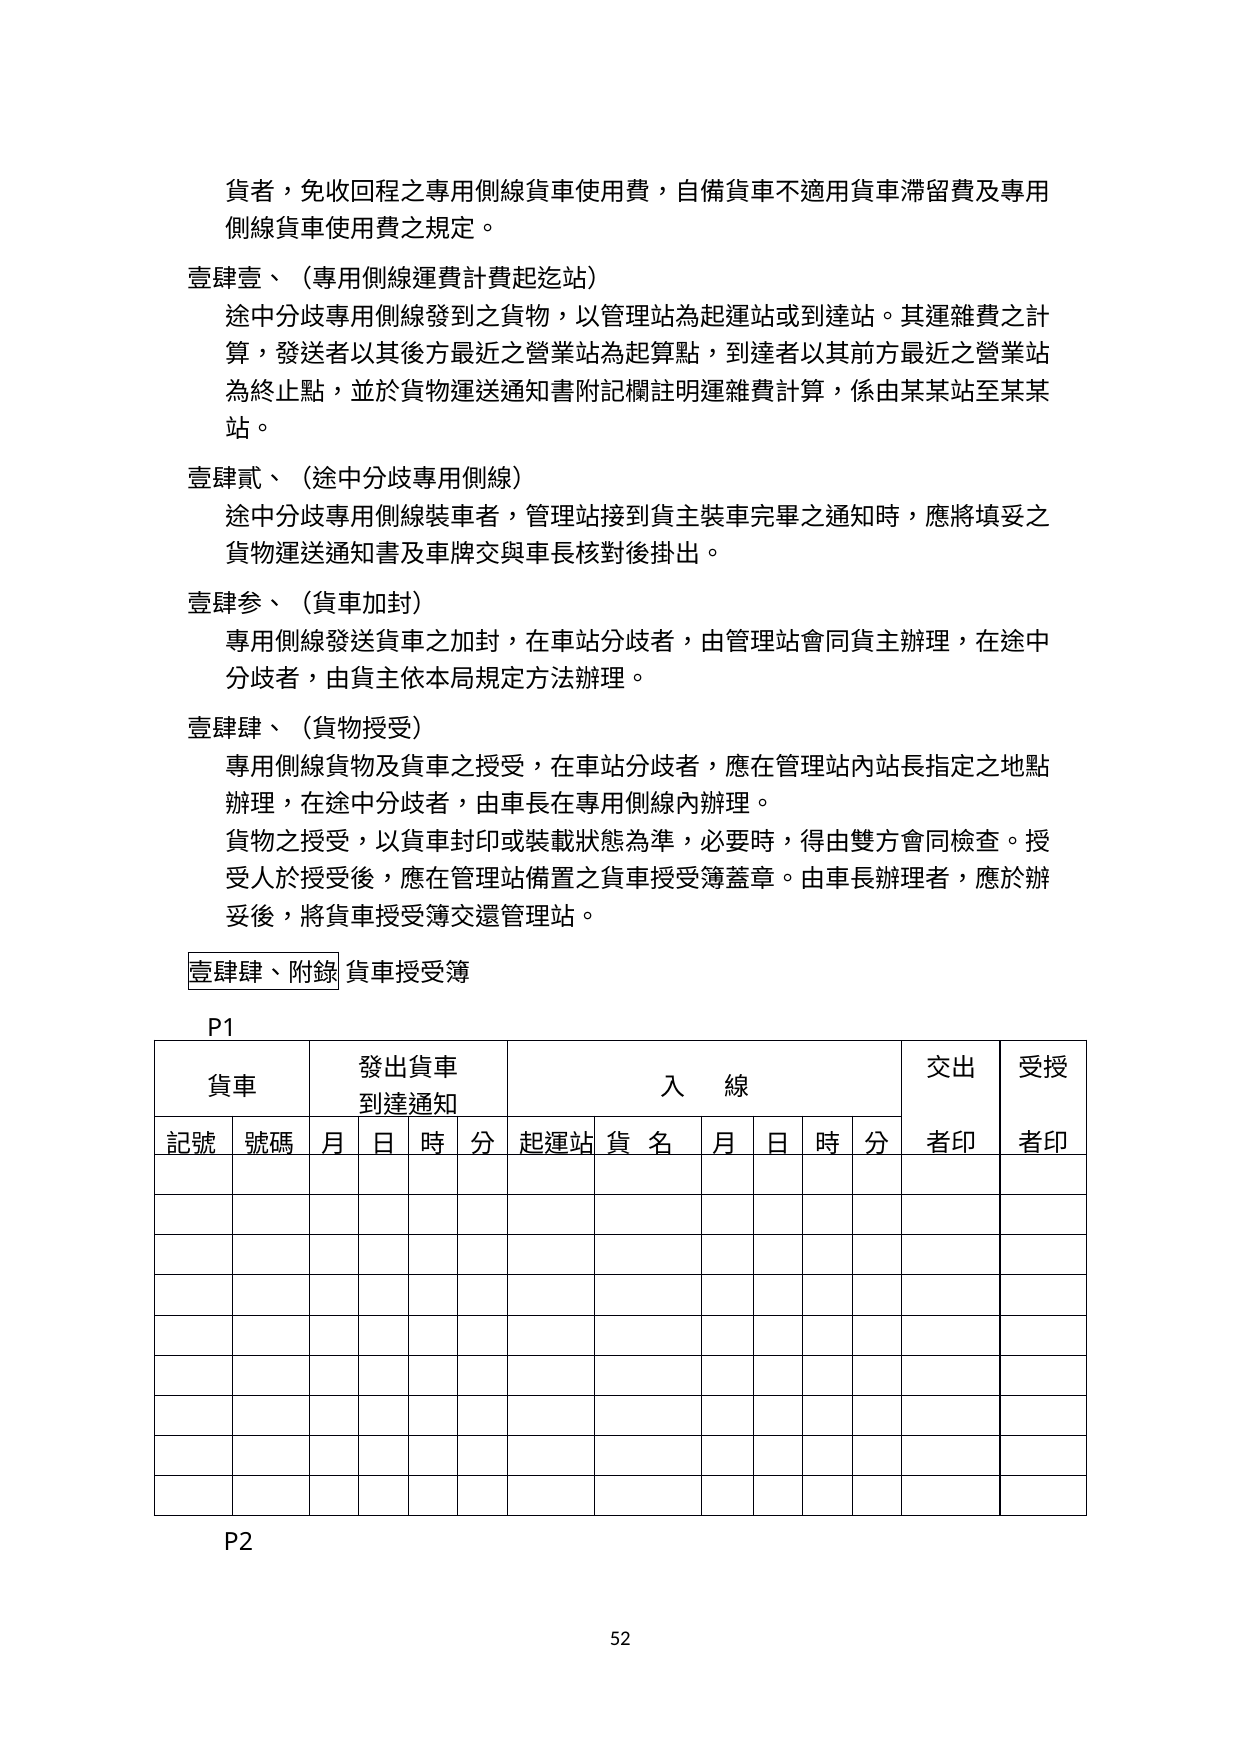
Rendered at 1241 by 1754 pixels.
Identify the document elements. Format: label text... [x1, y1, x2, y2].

table_cell [233, 1235, 309, 1274]
table_cell [359, 1195, 408, 1234]
table_cell [359, 1155, 408, 1194]
table_cell [853, 1275, 901, 1314]
table_cell [595, 1235, 701, 1274]
table_cell [233, 1396, 309, 1435]
table_cell [595, 1436, 701, 1475]
table_cell [233, 1436, 309, 1475]
table_cell [155, 1436, 232, 1475]
table_cell [310, 1396, 358, 1435]
table_cell 時 [803, 1117, 852, 1154]
table_cell [310, 1356, 358, 1395]
table_cell [803, 1195, 852, 1234]
table_cell [409, 1155, 457, 1194]
table_cell [754, 1275, 802, 1314]
table_cell [359, 1356, 408, 1395]
table_cell [508, 1316, 594, 1354]
table_cell [409, 1195, 457, 1234]
table_cell [508, 1195, 594, 1234]
table_cell [233, 1275, 309, 1314]
table_cell [1001, 1356, 1086, 1395]
table_cell [702, 1436, 753, 1475]
table_cell [853, 1436, 901, 1475]
table_cell [702, 1275, 753, 1314]
table_cell [155, 1195, 232, 1234]
table_cell 貨 名 [595, 1117, 701, 1154]
table_cell [902, 1275, 999, 1314]
table_cell [702, 1316, 753, 1354]
table_cell [409, 1235, 457, 1274]
table_cell [359, 1396, 408, 1435]
table_cell [359, 1275, 408, 1314]
table_cell [233, 1155, 309, 1194]
table_cell [409, 1356, 457, 1395]
table_cell [155, 1356, 232, 1395]
table_cell [754, 1356, 802, 1395]
table_cell [902, 1356, 999, 1395]
table_cell [595, 1316, 701, 1354]
text 途中分歧專用側線發到之貨物，以管理站為起運站或到達站。其運雜費之計算，發送者以其後方最近之營業站為起算點，到達者以其前方最近之營業站為終止點，並於貨物運送通知書附記欄註明運雜費計算，係由某某站至某某站。 [225, 289, 1053, 439]
table_cell 時 [409, 1117, 457, 1154]
table_cell [853, 1396, 901, 1435]
table_cell [853, 1195, 901, 1234]
table_cell [458, 1155, 507, 1194]
table_cell [595, 1356, 701, 1395]
text 壹肆参、（貨車加封） [187, 577, 1053, 614]
table_cell [702, 1356, 753, 1395]
table_cell [853, 1476, 901, 1515]
table_cell [902, 1436, 999, 1475]
table_cell [902, 1195, 999, 1234]
table_cell [233, 1195, 309, 1234]
table_cell [754, 1155, 802, 1194]
table_cell [458, 1436, 507, 1475]
text 壹肆壹、（專用側線運費計費起迄站） [187, 252, 1053, 289]
text P2 [187, 1516, 1053, 1553]
table_cell 號碼 [233, 1117, 309, 1154]
table_cell [1001, 1275, 1086, 1314]
table_cell [458, 1275, 507, 1314]
table_header 交出 者印 [902, 1041, 999, 1154]
table_cell [310, 1316, 358, 1354]
text 壹肆貳、（途中分歧專用側線） [187, 452, 1053, 489]
table_cell [409, 1275, 457, 1314]
table_cell [754, 1316, 802, 1354]
table_cell [458, 1235, 507, 1274]
table_cell [853, 1155, 901, 1194]
table_cell [155, 1396, 232, 1435]
table_cell [803, 1396, 852, 1435]
table_cell [902, 1316, 999, 1354]
table_cell [853, 1235, 901, 1274]
table_cell [458, 1195, 507, 1234]
table_cell [508, 1476, 594, 1515]
table_cell [803, 1275, 852, 1314]
table_cell [754, 1195, 802, 1234]
table_cell [754, 1436, 802, 1475]
table_cell [1001, 1396, 1086, 1435]
table_cell [359, 1235, 408, 1274]
table_cell [508, 1275, 594, 1314]
text 貨者，免收回程之專用側線貨車使用費，自備貨車不適用貨車滯留費及專用側線貨車使用費之規定。 [225, 164, 1053, 239]
table_cell [409, 1436, 457, 1475]
table_cell [458, 1476, 507, 1515]
table_cell [595, 1155, 701, 1194]
table_cell 記號 [155, 1117, 232, 1154]
table_cell [359, 1436, 408, 1475]
table_cell [508, 1235, 594, 1274]
table_cell [409, 1316, 457, 1354]
table_cell [508, 1356, 594, 1395]
table_cell [1001, 1476, 1086, 1515]
table_cell [595, 1195, 701, 1234]
table_header 入 線 [508, 1041, 901, 1116]
table_cell [155, 1316, 232, 1354]
table_cell [754, 1235, 802, 1274]
table_cell [1001, 1195, 1086, 1234]
table_cell [853, 1356, 901, 1395]
table_cell [803, 1356, 852, 1395]
table_cell [458, 1356, 507, 1395]
table_cell [702, 1396, 753, 1435]
table_cell [508, 1396, 594, 1435]
table_cell [233, 1316, 309, 1354]
table_cell [803, 1436, 852, 1475]
table_cell [508, 1155, 594, 1194]
table_cell [902, 1476, 999, 1515]
table_cell [853, 1316, 901, 1354]
table_cell [310, 1195, 358, 1234]
table_cell [702, 1235, 753, 1274]
table_cell [754, 1476, 802, 1515]
table_cell [595, 1476, 701, 1515]
table_header 發出貨車 到達通知 [310, 1041, 507, 1116]
text 壹肆肆、（貨物授受） [187, 702, 1053, 739]
table_cell [310, 1235, 358, 1274]
table_cell [155, 1155, 232, 1194]
table_cell [902, 1155, 999, 1194]
text 途中分歧專用側線裝車者，管理站接到貨主裝車完畢之通知時，應將填妥之貨物運送通知書及車牌交與車長核對後掛出。 [225, 489, 1053, 564]
table_cell [359, 1316, 408, 1354]
table_cell [155, 1235, 232, 1274]
table_cell [702, 1476, 753, 1515]
table_cell [310, 1476, 358, 1515]
table_cell [803, 1476, 852, 1515]
table_cell [902, 1396, 999, 1435]
table_cell [233, 1356, 309, 1395]
table_cell [1001, 1436, 1086, 1475]
table_cell 分 [458, 1117, 507, 1154]
table_cell [595, 1396, 701, 1435]
text 壹肆肆、附錄 貨車授受簿 [187, 927, 1053, 1002]
table_cell [754, 1396, 802, 1435]
table_cell [1001, 1155, 1086, 1194]
table_cell 起運站 [508, 1117, 594, 1154]
table_cell 日 [359, 1117, 408, 1154]
table_header 受授 者印 [1001, 1041, 1086, 1154]
table_cell [359, 1476, 408, 1515]
table_cell [155, 1275, 232, 1314]
table_cell [310, 1155, 358, 1194]
table_cell [803, 1235, 852, 1274]
table_cell [409, 1476, 457, 1515]
table_cell [803, 1316, 852, 1354]
table_cell [409, 1396, 457, 1435]
table_cell [595, 1275, 701, 1314]
table_cell [233, 1476, 309, 1515]
table_cell [508, 1436, 594, 1475]
text P1 [187, 1002, 1053, 1039]
table_cell [702, 1195, 753, 1234]
table_cell [458, 1396, 507, 1435]
text 專用側線貨物及貨車之授受，在車站分歧者，應在管理站內站長指定之地點辦理，在途中分歧者，由車長在專用側線內辦理。 貨物之授受，以貨車封印或裝載狀態為準，必要時，得由雙方會同檢查。授受人於授受後，應在管理站備置之貨車授受簿蓋章。由車長辦理者，應於辦妥後，將貨車授受簿交還管理站。 [225, 739, 1053, 927]
table_cell [902, 1235, 999, 1274]
table_cell [702, 1155, 753, 1194]
table_header 貨車 [155, 1041, 309, 1116]
table_cell [458, 1316, 507, 1354]
table_cell [310, 1275, 358, 1314]
table_cell 月 [310, 1117, 358, 1154]
table_cell 日 [754, 1117, 802, 1154]
table_cell [1001, 1235, 1086, 1274]
table_cell 月 [702, 1117, 753, 1154]
table_cell [803, 1155, 852, 1194]
table_cell [1001, 1316, 1086, 1354]
table_cell [155, 1476, 232, 1515]
table_cell [310, 1436, 358, 1475]
table_cell 分 [853, 1117, 901, 1154]
text 專用側線發送貨車之加封，在車站分歧者，由管理站會同貨主辦理，在途中分歧者，由貨主依本局規定方法辦理。 [225, 614, 1053, 689]
